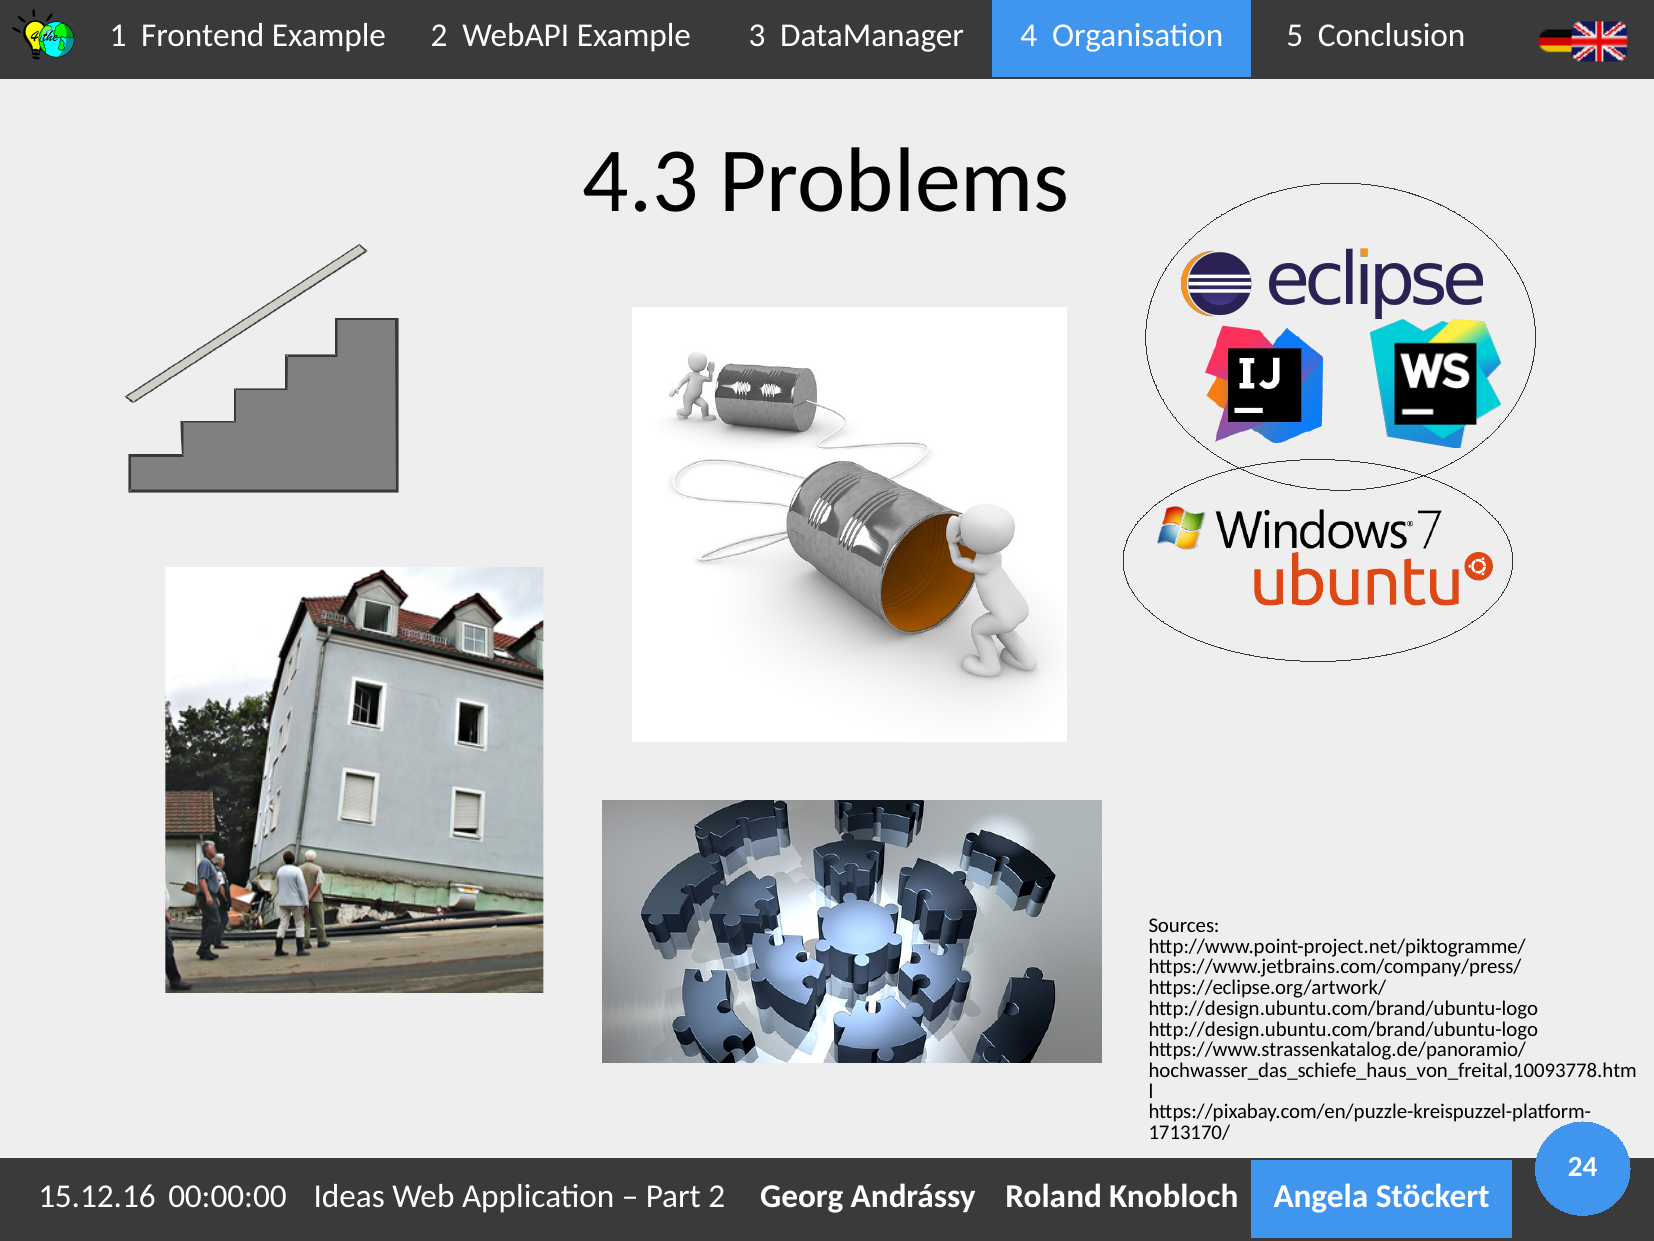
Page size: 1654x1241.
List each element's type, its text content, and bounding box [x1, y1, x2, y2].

picture [632, 307, 1067, 742]
text_box 2 WebAPI Example [401, 0, 720, 77]
picture [602, 800, 1102, 1063]
picture [1151, 490, 1543, 668]
picture [165, 567, 544, 993]
text_box 4 Organisation [992, 0, 1251, 77]
text_box 3 DataManager [720, 0, 992, 77]
text_box 1 Frontend Example [94, 0, 401, 77]
text_box Sources: http://www.point-project.net/piktogramme/ https://www.jetbrains.com/company/press/ https://eclipse.org/artwork/ http://design.ubuntu.com/brand/ubuntu-logo http://design.ubuntu.com/brand/ubuntu-logo https://www.strassenkatalog.de/panoramio/hochwasser_das_schiefe_haus_von_freital,10093778.html https://pixabay.com/en/puzzle-kreispuzzel-platform-1713170/ [1133, 909, 1654, 1132]
text_box 5 Conclusion [1251, 0, 1501, 77]
picture [124, 230, 420, 526]
picture [1205, 325, 1323, 443]
text_box Angela Stöckert [1251, 1160, 1512, 1238]
text_box Georg Andrássy [744, 1160, 992, 1238]
picture [1181, 248, 1501, 448]
picture [2, 0, 83, 79]
text_box Roland Knobloch [992, 1160, 1251, 1238]
title 4.3 Problems [82, 106, 1571, 272]
text_box Ideas Web Application – Part 2 [307, 1160, 733, 1238]
picture [1536, 18, 1629, 64]
